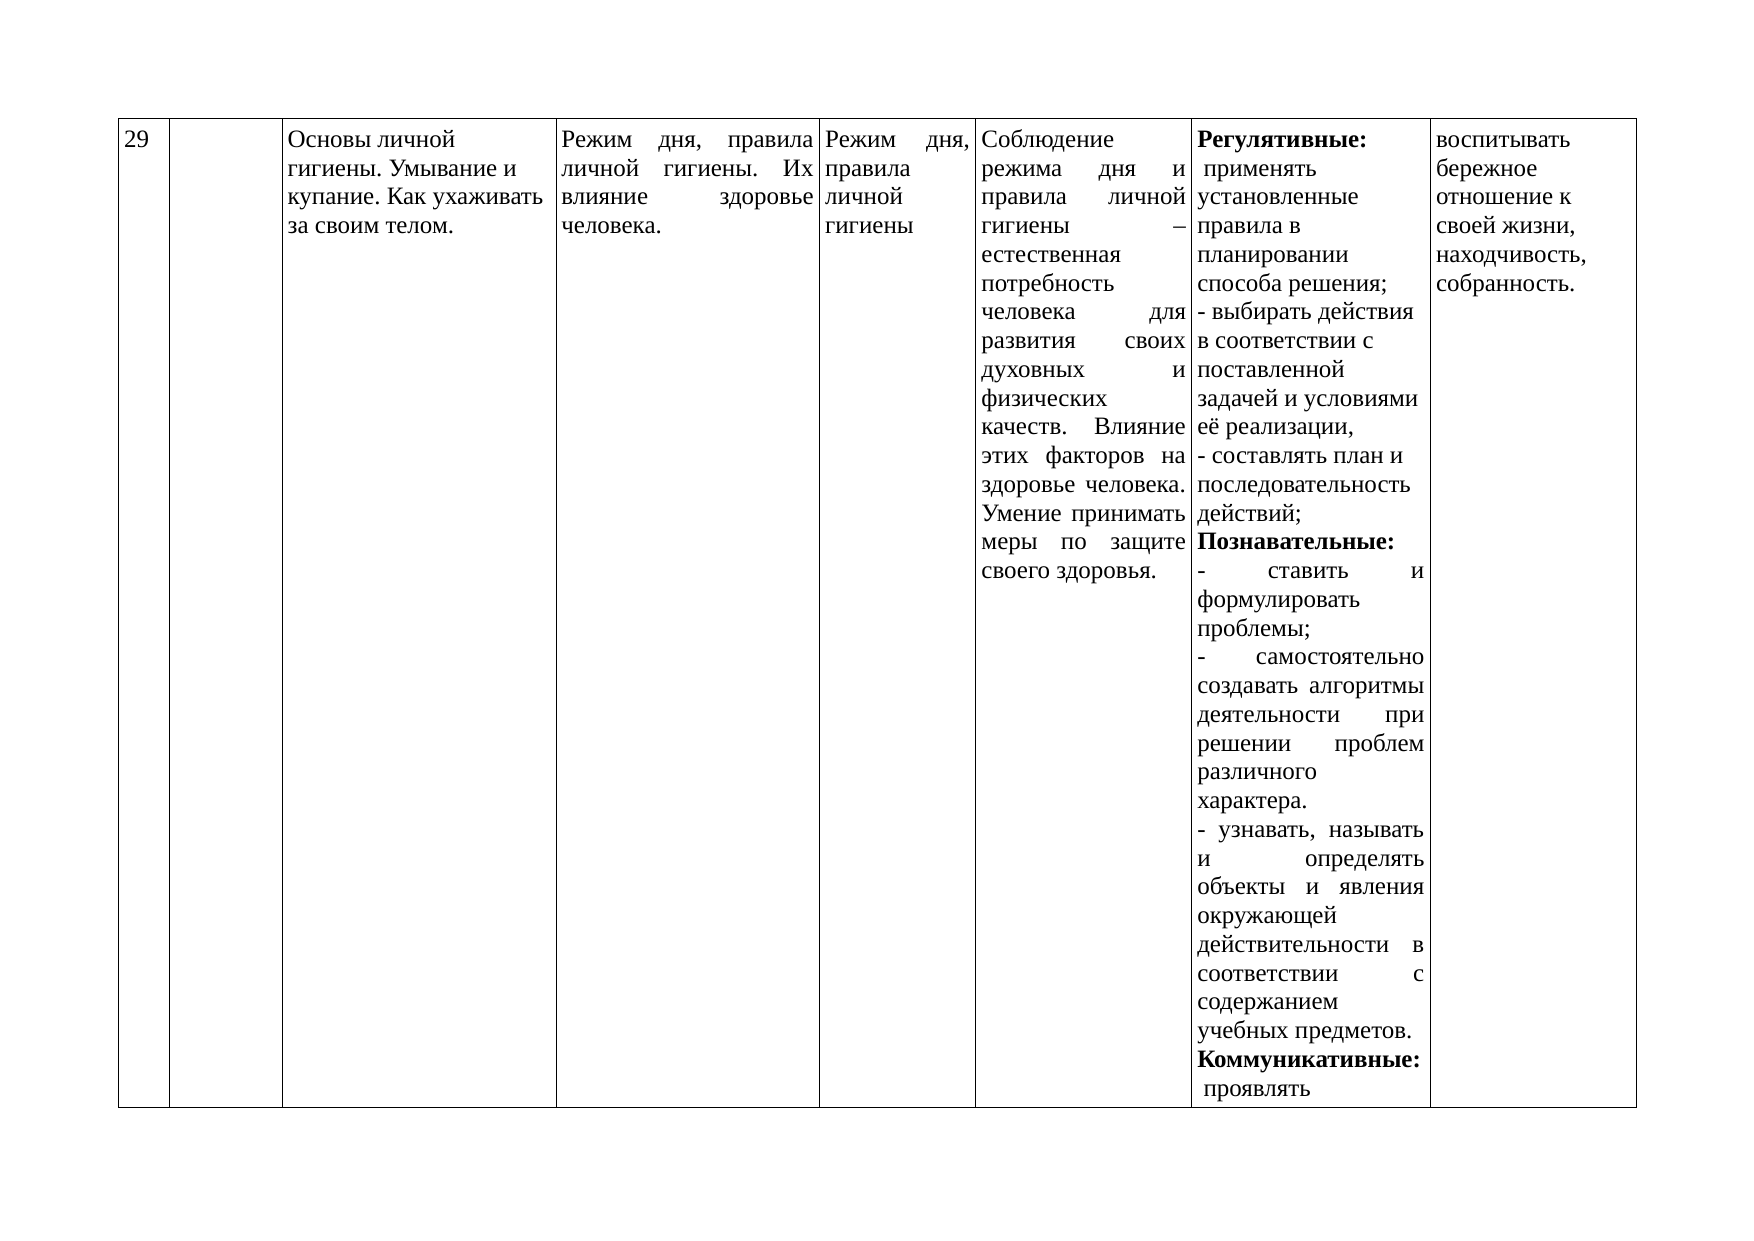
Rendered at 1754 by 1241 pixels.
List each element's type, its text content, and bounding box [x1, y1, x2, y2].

table_cell 29 [119, 119, 169, 1107]
table_cell Соблюдение режима дня и правила личной гигиены – естественная потребность человека для развития своих духовных и физических качеств. Влияние этих факторов на здоровье человека. Умение принимать меры по защите своего здоровья. [976, 119, 1191, 1107]
table_cell Основы личной гигиены. Умывание и купание. Как ухаживать за своим телом. [283, 119, 556, 1107]
table_cell Регулятивные: применять установленные правила в планировании способа решения; - выбирать действия в соответствии с поставленной задачей и условиями её реализации, - составлять план и последовательность действий; Познавательные: - ставить и формулировать проблемы; - самостоятельно создавать алгоритмы деятельности при решении проблем различного характера. - узнавать, называть и определять объекты и явления окружающей действительности в соответствии с содержанием учебных предметов. Коммуникативные: проявлять [1192, 119, 1430, 1107]
table_cell Режим дня, правила личной гигиены. Их влияние здоровье человека. [557, 119, 819, 1107]
table_cell [170, 119, 282, 1107]
table_cell Режим дня, правила личной гигиены [820, 119, 975, 1107]
table_cell воспитывать бережное отношение к своей жизни, находчивость, собранность. [1431, 119, 1636, 1107]
